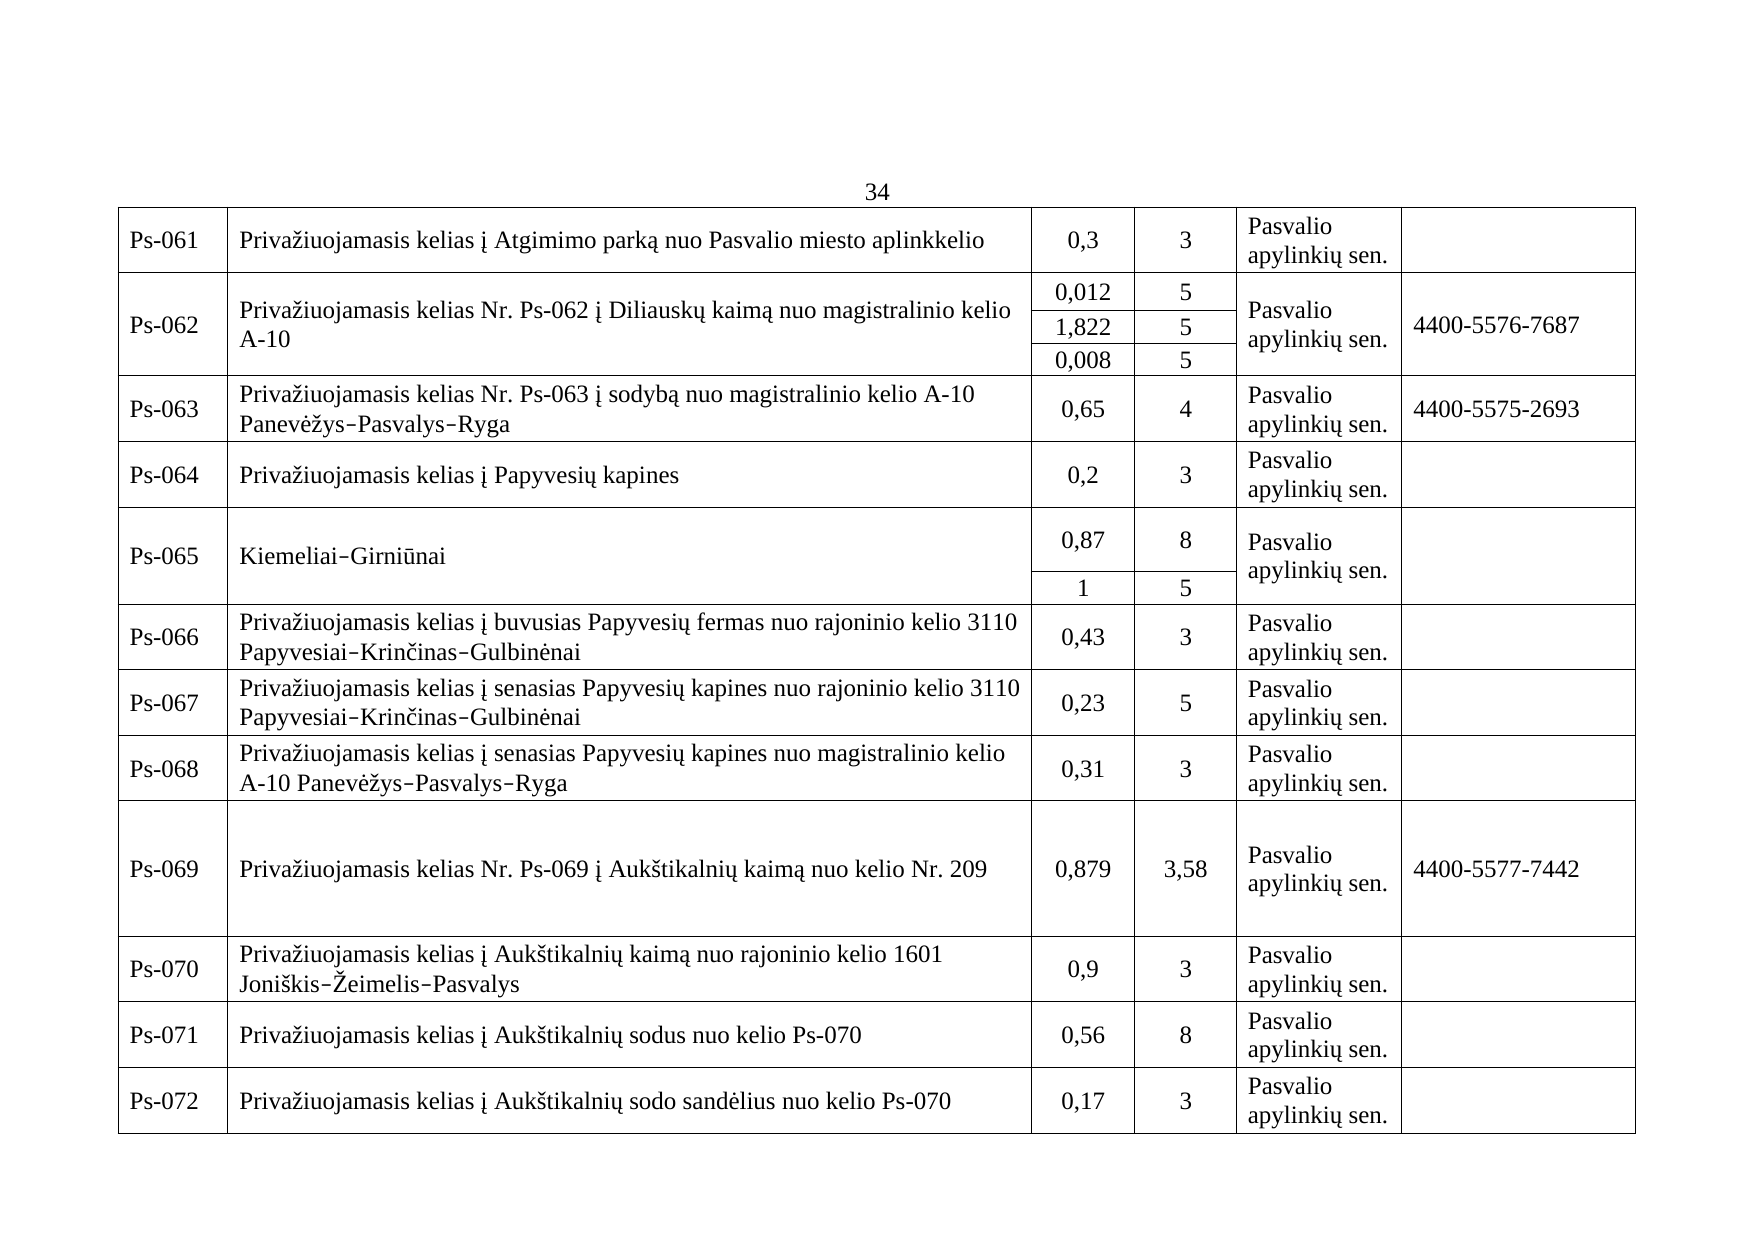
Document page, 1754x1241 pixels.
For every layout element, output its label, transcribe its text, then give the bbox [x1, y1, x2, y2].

table_cell 0,17 [1032, 1068, 1134, 1132]
table_cell Ps-064 [119, 442, 227, 507]
table_cell Pasvalio apylinkių sen. [1237, 376, 1401, 441]
table_cell 5 [1135, 273, 1236, 310]
table_cell Privažiuojamasis kelias į Atgimimo parką nuo Pasvalio miesto aplinkkelio [228, 208, 1031, 272]
table_cell 3,58 [1135, 801, 1236, 936]
table_cell 0,43 [1032, 605, 1134, 669]
table_cell 3 [1135, 937, 1236, 1001]
table_cell Privažiuojamasis kelias į senasias Papyvesių kapines nuo rajoninio kelio 3110 Papyvesiai–Krinčinas–Gulbinėnai [228, 670, 1031, 735]
table_cell Pasvalio apylinkių sen. [1237, 508, 1401, 603]
table_cell Pasvalio apylinkių sen. [1237, 937, 1401, 1001]
table_cell Privažiuojamasis kelias į Aukštikalnių kaimą nuo rajoninio kelio 1601 Joniškis–Žeimelis–Pasvalys [228, 937, 1031, 1001]
table_cell [1402, 1068, 1635, 1132]
table_cell Pasvalio apylinkių sen. [1237, 736, 1401, 800]
table_cell 5 [1135, 344, 1236, 375]
table_cell 0,9 [1032, 937, 1134, 1001]
table_cell 4400-5576-7687 [1402, 273, 1635, 375]
table_cell 5 [1135, 311, 1236, 343]
table_cell Privažiuojamasis kelias į Aukštikalnių sodus nuo kelio Ps-070 [228, 1002, 1031, 1067]
table_cell Privažiuojamasis kelias Nr. Ps-062 į Diliauskų kaimą nuo magistralinio kelio A-10 [228, 273, 1031, 375]
table_cell 0,87 [1032, 508, 1134, 571]
table_cell 8 [1135, 1002, 1236, 1067]
table_cell Ps-065 [119, 508, 227, 603]
table_cell Ps-062 [119, 273, 227, 375]
table_cell Privažiuojamasis kelias į Papyvesių kapines [228, 442, 1031, 507]
table_cell 0,31 [1032, 736, 1134, 800]
table_cell [1402, 442, 1635, 507]
table_cell Pasvalio apylinkių sen. [1237, 1068, 1401, 1132]
table_cell 0,008 [1032, 344, 1134, 375]
table_cell Pasvalio apylinkių sen. [1237, 273, 1401, 375]
table_cell Privažiuojamasis kelias Nr. Ps-069 į Aukštikalnių kaimą nuo kelio Nr. 209 [228, 801, 1031, 936]
table_cell 0,879 [1032, 801, 1134, 936]
table_cell Privažiuojamasis kelias į senasias Papyvesių kapines nuo magistralinio kelio A-10 Panevėžys–Pasvalys–Ryga [228, 736, 1031, 800]
table_cell Ps-068 [119, 736, 227, 800]
table_cell Ps-071 [119, 1002, 227, 1067]
table_cell [1402, 670, 1635, 735]
table_cell Ps-069 [119, 801, 227, 936]
table_cell 0,2 [1032, 442, 1134, 507]
table_cell 4 [1135, 376, 1236, 441]
table_cell 3 [1135, 208, 1236, 272]
table_cell 5 [1135, 670, 1236, 735]
table_cell [1402, 605, 1635, 669]
table_cell Pasvalio apylinkių sen. [1237, 1002, 1401, 1067]
table_cell 4400-5575-2693 [1402, 376, 1635, 441]
table_cell 3 [1135, 605, 1236, 669]
table_cell Ps-061 [119, 208, 227, 272]
table_cell Pasvalio apylinkių sen. [1237, 208, 1401, 272]
table_cell 3 [1135, 736, 1236, 800]
table_cell [1402, 208, 1635, 272]
table_cell Pasvalio apylinkių sen. [1237, 442, 1401, 507]
table_cell 0,3 [1032, 208, 1134, 272]
table_cell Ps-063 [119, 376, 227, 441]
table_cell 1 [1032, 572, 1134, 603]
table_cell [1402, 1002, 1635, 1067]
table_cell 4400-5577-7442 [1402, 801, 1635, 936]
table_cell 0,012 [1032, 273, 1134, 310]
table_cell 8 [1135, 508, 1236, 571]
table_cell Pasvalio apylinkių sen. [1237, 670, 1401, 735]
table_cell Ps-066 [119, 605, 227, 669]
table_cell Privažiuojamasis kelias Nr. Ps-063 į sodybą nuo magistralinio kelio A-10 Panevėžys–Pasvalys–Ryga [228, 376, 1031, 441]
table_cell 0,23 [1032, 670, 1134, 735]
table_cell 3 [1135, 1068, 1236, 1132]
table_cell Ps-072 [119, 1068, 227, 1132]
table_cell 0,65 [1032, 376, 1134, 441]
table_cell 0,56 [1032, 1002, 1134, 1067]
table_cell [1402, 937, 1635, 1001]
table_cell Ps-067 [119, 670, 227, 735]
table_cell Ps-070 [119, 937, 227, 1001]
table_cell 1,822 [1032, 311, 1134, 343]
table_cell 5 [1135, 572, 1236, 603]
table_cell Pasvalio apylinkių sen. [1237, 801, 1401, 936]
table_cell 3 [1135, 442, 1236, 507]
table_cell [1402, 508, 1635, 603]
table_cell Privažiuojamasis kelias į Aukštikalnių sodo sandėlius nuo kelio Ps-070 [228, 1068, 1031, 1132]
table_cell Kiemeliai–Girniūnai [228, 508, 1031, 603]
table_cell [1402, 736, 1635, 800]
table_cell Privažiuojamasis kelias į buvusias Papyvesių fermas nuo rajoninio kelio 3110 Papyvesiai–Krinčinas–Gulbinėnai [228, 605, 1031, 669]
table_cell Pasvalio apylinkių sen. [1237, 605, 1401, 669]
